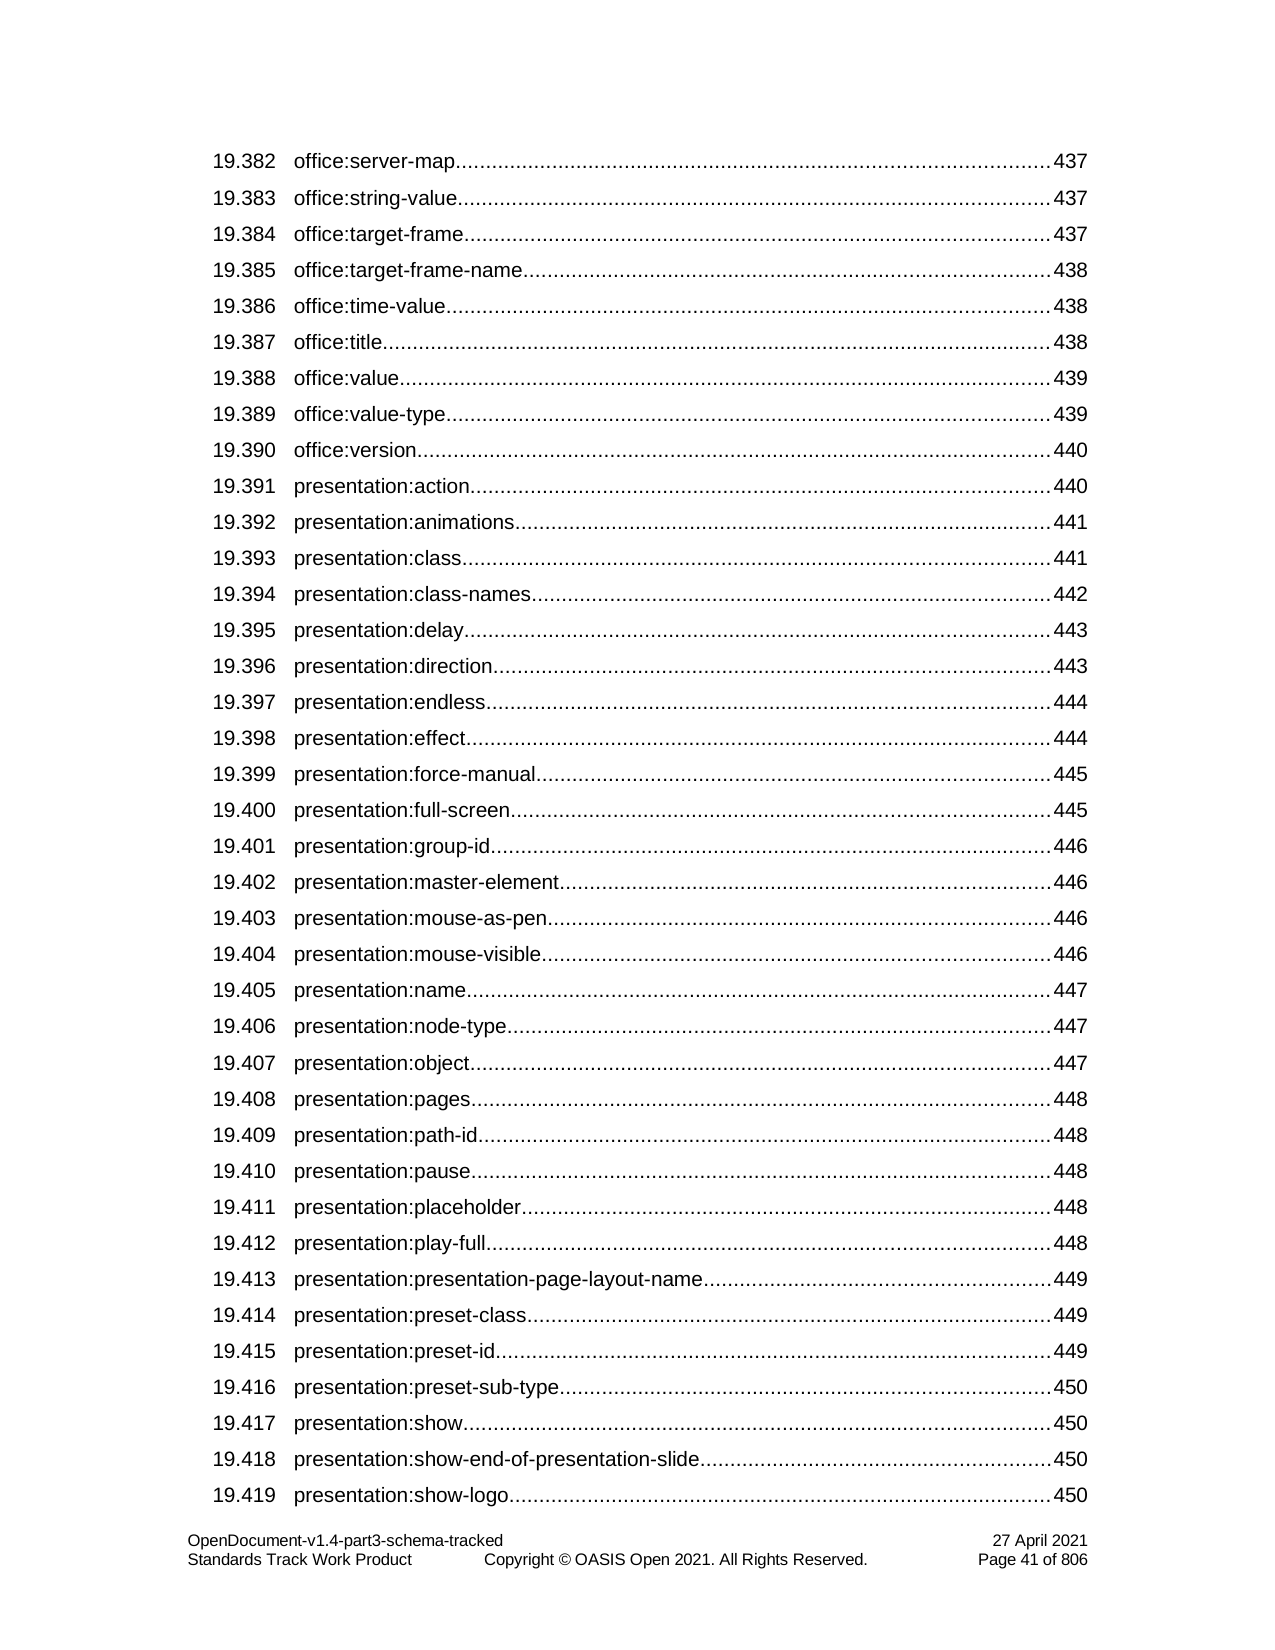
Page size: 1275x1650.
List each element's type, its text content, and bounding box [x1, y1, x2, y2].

text 19.415 presentation:preset-id 449 [212, 1339, 1088, 1363]
text 19.405 presentation:name 447 [212, 979, 1088, 1002]
text 19.391 presentation:action 440 [212, 474, 1088, 498]
text 19.400 presentation:full-screen 445 [212, 799, 1088, 822]
text 19.395 presentation:delay 443 [212, 618, 1088, 642]
text 19.399 presentation:force-manual 445 [212, 763, 1088, 786]
text 19.384 office:target-frame 437 [212, 222, 1088, 246]
text 19.388 office:value 439 [212, 366, 1088, 390]
text 19.389 office:value-type 439 [212, 402, 1088, 426]
text 19.416 presentation:preset-sub-type 450 [212, 1375, 1088, 1399]
text 19.411 presentation:placeholder 448 [212, 1195, 1088, 1219]
text 19.386 office:time-value 438 [212, 294, 1088, 318]
text 19.403 presentation:mouse-as-pen 446 [212, 907, 1088, 930]
text 19.383 office:string-value 437 [212, 186, 1088, 209]
text 19.408 presentation:pages 448 [212, 1087, 1088, 1111]
text 19.409 presentation:path-id 448 [212, 1123, 1088, 1147]
text 19.410 presentation:pause 448 [212, 1159, 1088, 1183]
text 19.393 presentation:class 441 [212, 546, 1088, 570]
text 19.406 presentation:node-type 447 [212, 1015, 1088, 1038]
text 19.407 presentation:object 447 [212, 1051, 1088, 1074]
text 19.382 office:server-map 437 [212, 150, 1088, 173]
text 19.401 presentation:group-id 446 [212, 835, 1088, 858]
text 19.394 presentation:class-names 442 [212, 582, 1088, 606]
text 19.392 presentation:animations 441 [212, 510, 1088, 534]
text 19.397 presentation:endless 444 [212, 691, 1088, 714]
text 19.413 presentation:presentation-page-layout-name 449 [212, 1267, 1088, 1291]
text 19.414 presentation:preset-class 449 [212, 1303, 1088, 1327]
text 19.390 office:version 440 [212, 438, 1088, 462]
text 19.385 office:target-frame-name 438 [212, 258, 1088, 282]
text 19.417 presentation:show 450 [212, 1411, 1088, 1435]
text 19.398 presentation:effect 444 [212, 727, 1088, 750]
text 19.412 presentation:play-full 448 [212, 1231, 1088, 1255]
text 19.404 presentation:mouse-visible 446 [212, 943, 1088, 966]
text 19.402 presentation:master-element 446 [212, 871, 1088, 894]
text 19.418 presentation:show-end-of-presentation-slide 450 [212, 1447, 1088, 1471]
text 19.387 office:title 438 [212, 330, 1088, 354]
text 19.396 presentation:direction 443 [212, 654, 1088, 678]
text 19.419 presentation:show-logo 450 [212, 1483, 1088, 1507]
